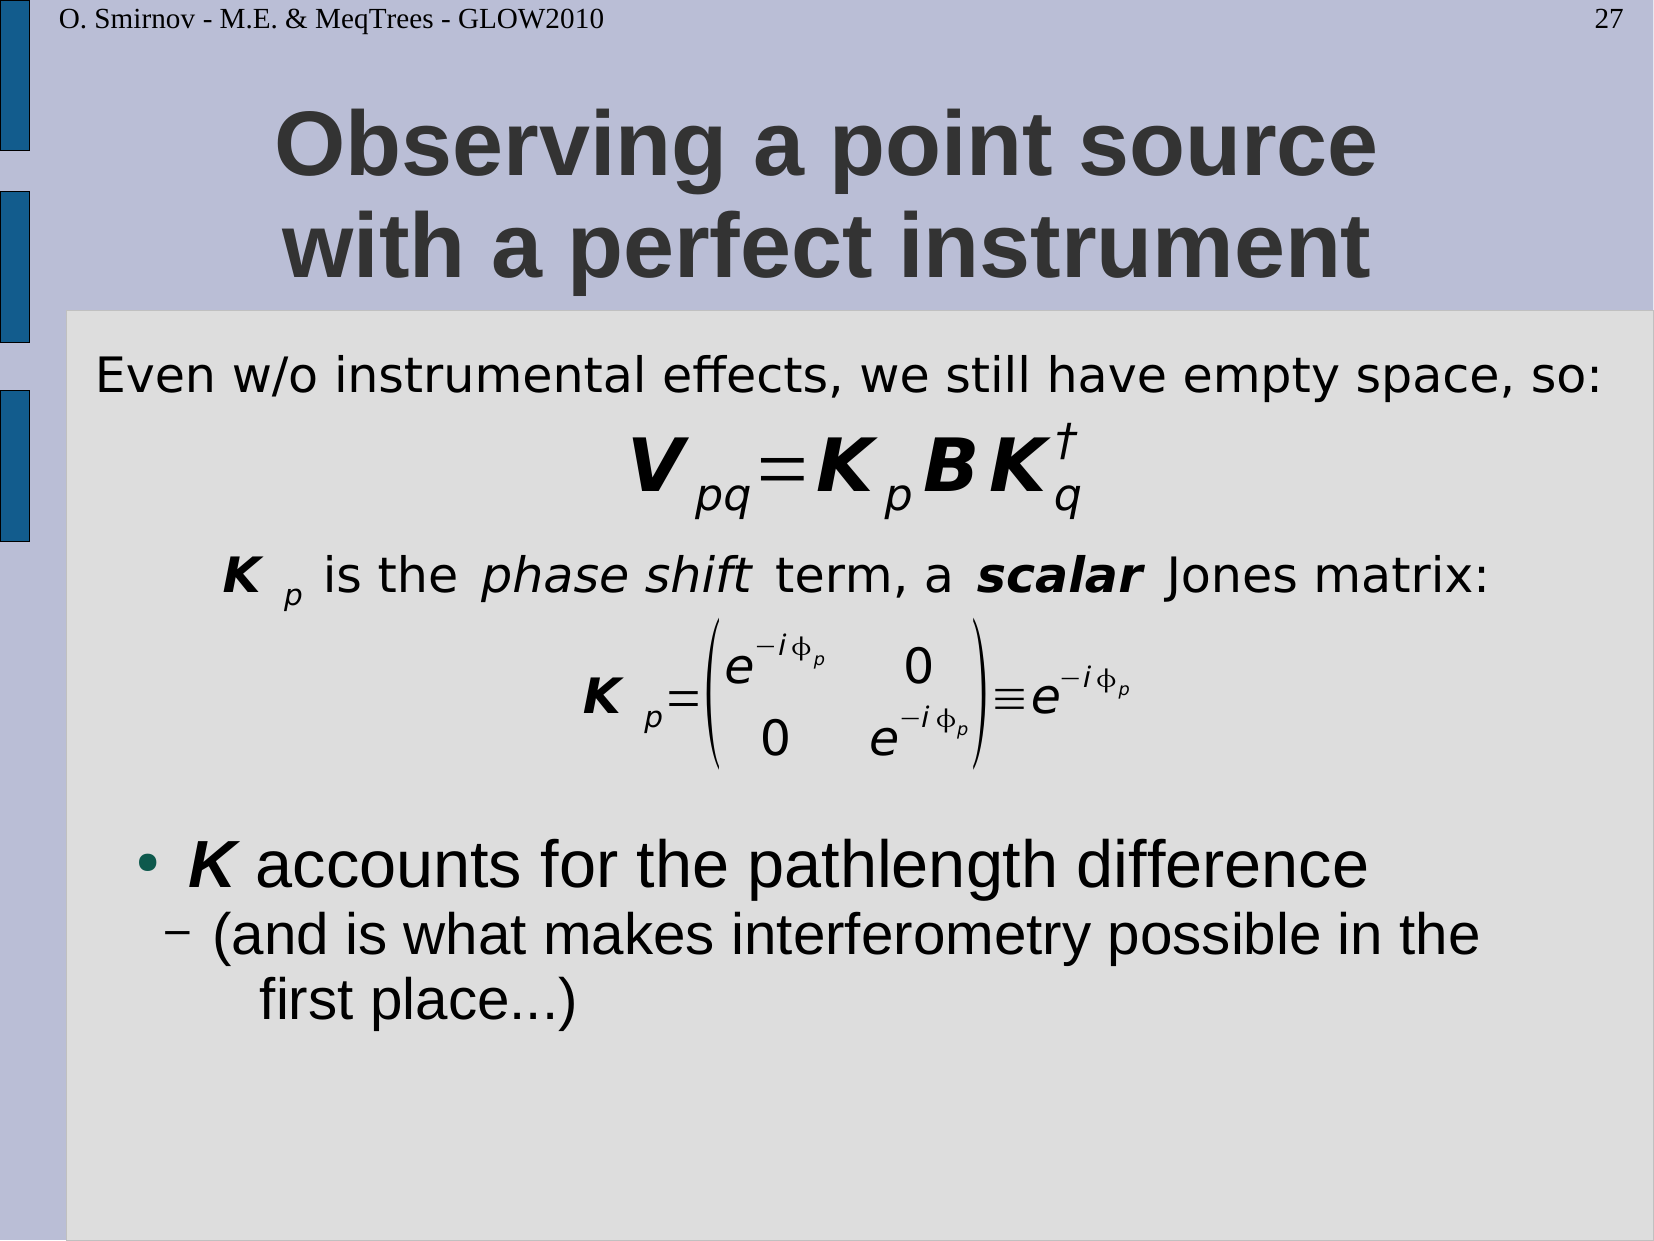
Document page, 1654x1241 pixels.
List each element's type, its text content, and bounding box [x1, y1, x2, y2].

chart [88, 324, 1623, 863]
list K accounts for the pathlength difference (and is what makes interferometry possible in the first place...) [118, 826, 1590, 1211]
title Observing a point source with a perfect instrument [121, 91, 1534, 299]
